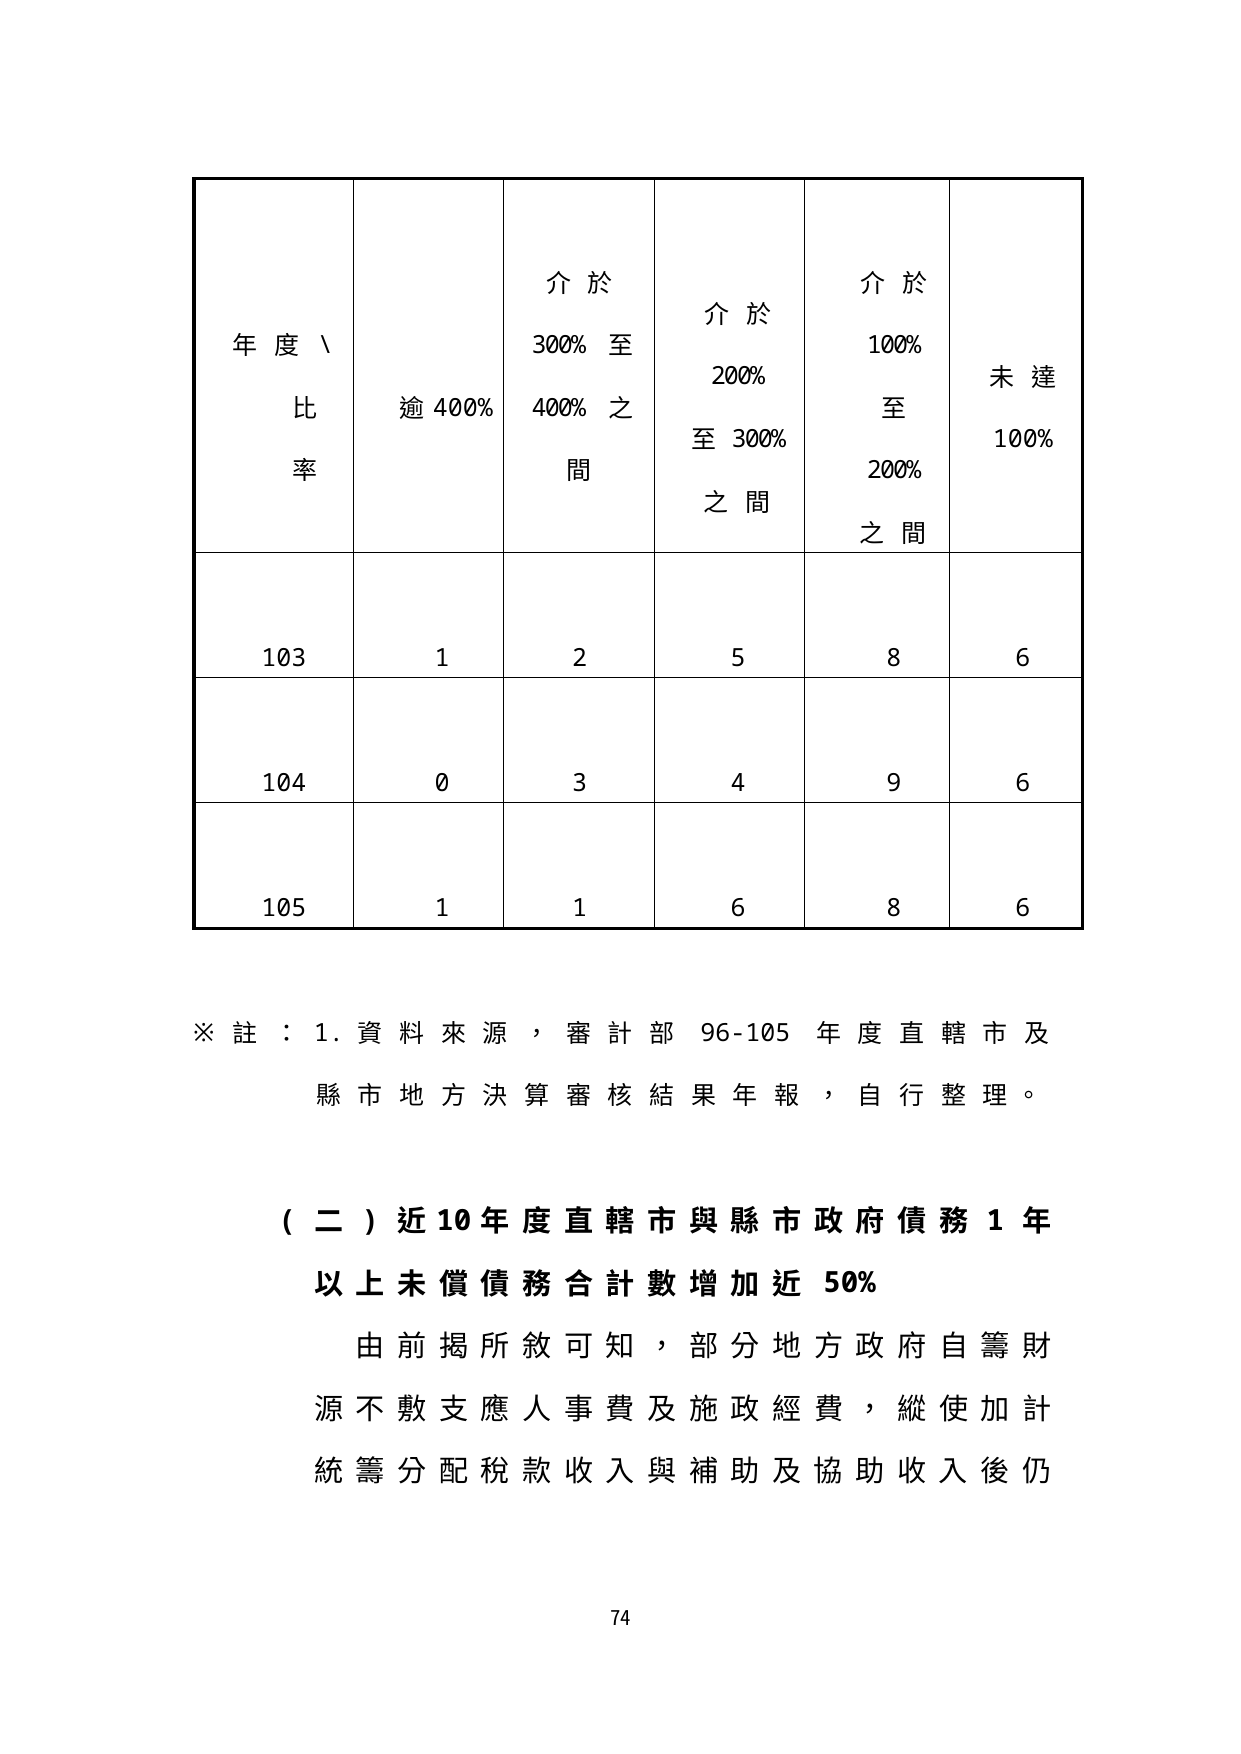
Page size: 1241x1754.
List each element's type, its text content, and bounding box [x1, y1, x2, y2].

table_cell 0 [354, 678, 503, 802]
text (二)近10年度直轄市與縣市政府債務1年以上未償債務合計數增加近50% [242, 1177, 1058, 1302]
table_cell 1 [354, 553, 503, 677]
table_cell 104 [196, 678, 353, 802]
table_cell 4 [655, 678, 804, 802]
table_cell 2 [504, 553, 654, 677]
table_cell 5 [655, 553, 804, 677]
table_cell 9 [805, 678, 949, 802]
table_cell 1 [504, 803, 654, 927]
text 由前揭所敘可知，部分地方政府自籌財源不敷支應人事費及施政經費，縱使加計統籌分配稅款收入與補助及協助收入後仍 [271, 1302, 1058, 1490]
table_cell 6 [950, 553, 1081, 677]
text ※註：1.資料來源，審計部96-105年度直轄市及縣市地方決算審核結果年報，自行整理。 [183, 990, 1058, 1115]
table_header 逾400% [354, 180, 503, 552]
table_cell 105 [196, 803, 353, 927]
table_cell 8 [805, 553, 949, 677]
table_cell 103 [196, 553, 353, 677]
table_cell 8 [805, 803, 949, 927]
table_header 介於200%至300%之間 [655, 180, 804, 552]
table_cell 3 [504, 678, 654, 802]
table_cell 1 [354, 803, 503, 927]
table_header 未達100% [950, 180, 1081, 552]
table_cell 6 [655, 803, 804, 927]
table_header 介於300%至400%之間 [504, 180, 654, 552]
table_header 年度\比率 [196, 180, 353, 552]
table_cell 6 [950, 678, 1081, 802]
table_header 介於100%至200%之間 [805, 180, 949, 552]
table_cell 6 [950, 803, 1081, 927]
